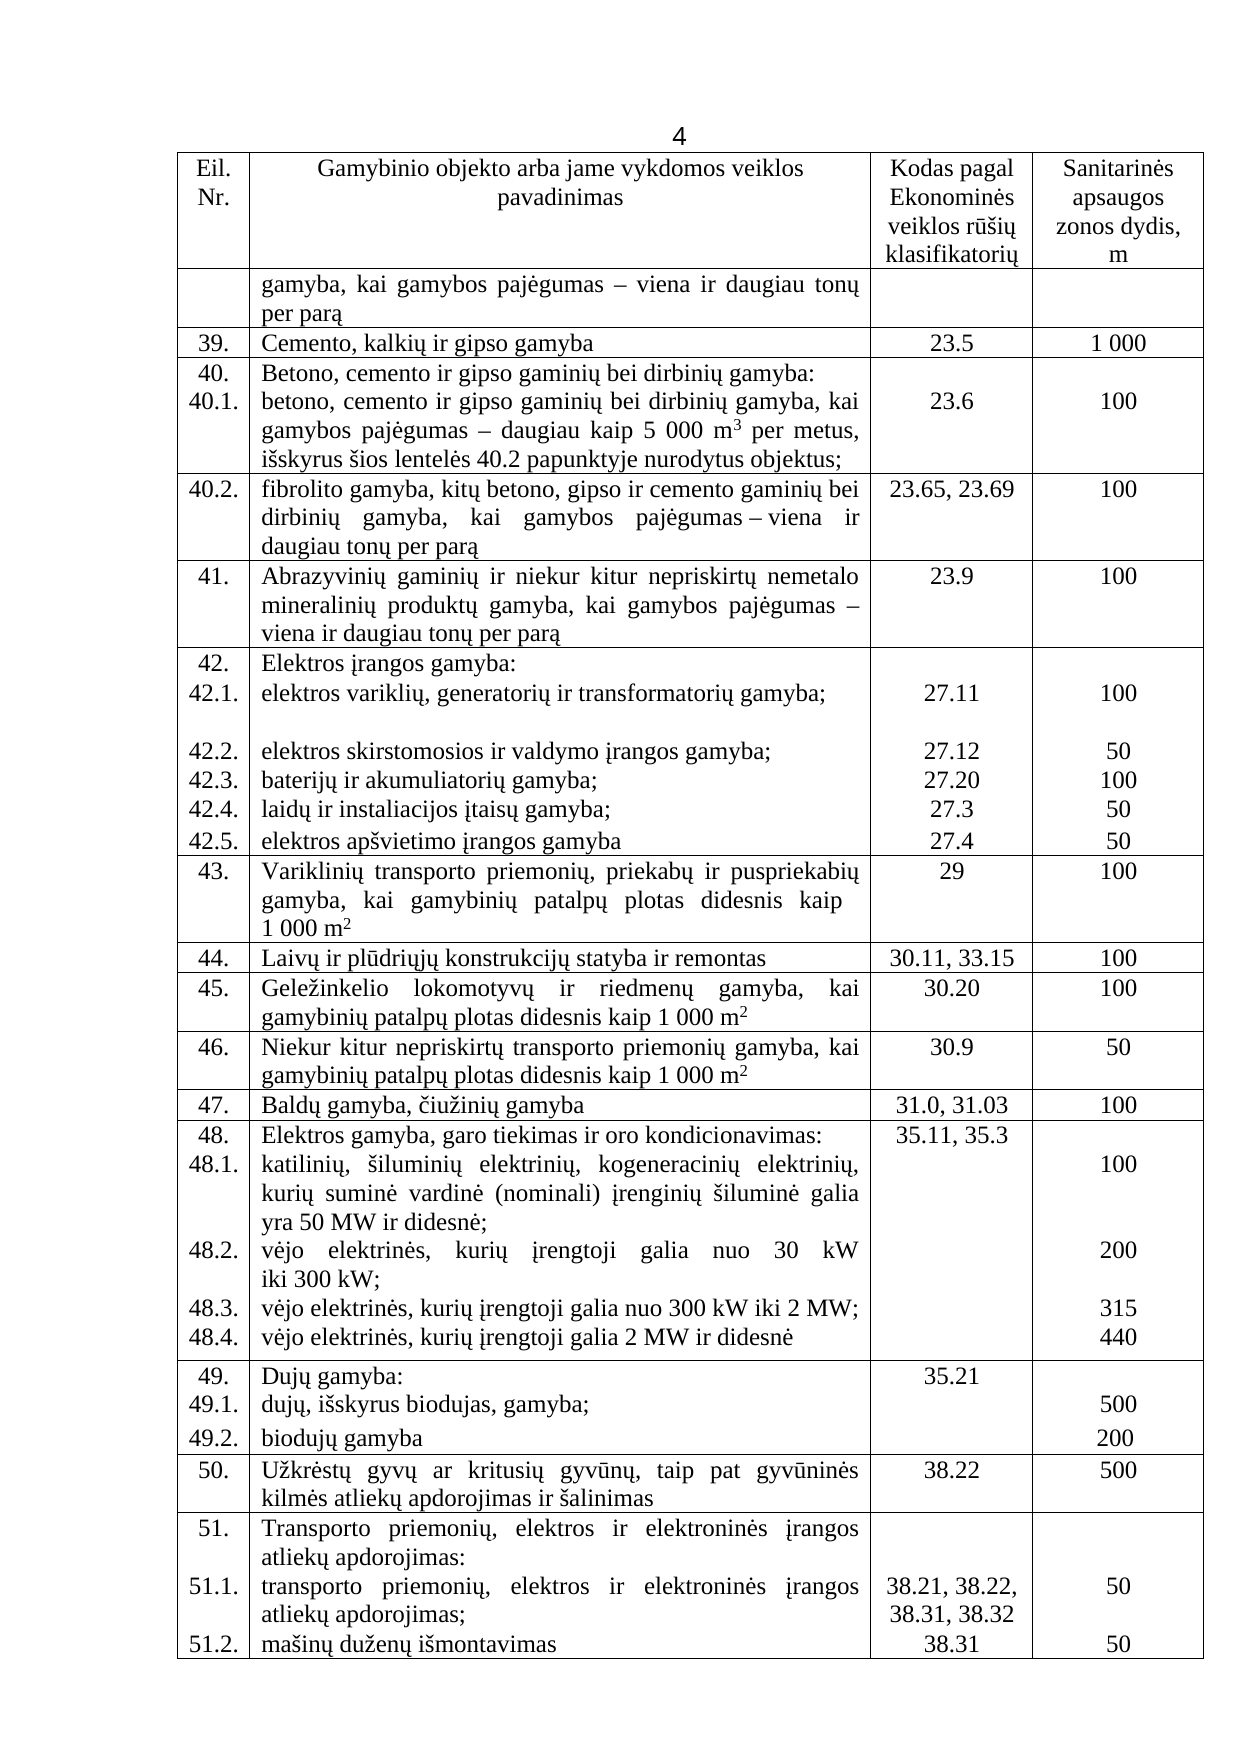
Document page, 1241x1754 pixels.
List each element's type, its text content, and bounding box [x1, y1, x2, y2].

table_cell 50 [1033, 1032, 1203, 1089]
table_cell 50 [1033, 826, 1203, 855]
table_cell 38.31 [871, 1629, 1032, 1658]
table_cell 100 [1033, 474, 1203, 560]
table_cell Laivų ir plūdriųjų konstrukcijų statyba ir remontas [250, 943, 870, 972]
table_cell 23.9 [871, 561, 1032, 647]
table_cell 51.2. [178, 1629, 249, 1658]
table_cell 40.2. [178, 474, 249, 560]
table_cell 100 [1033, 1090, 1203, 1119]
table_cell 40. [178, 358, 249, 386]
table_header Eil. Nr. [178, 153, 249, 268]
table_cell 100 [1033, 943, 1203, 972]
table_cell 50. [178, 1455, 249, 1512]
table_cell [1033, 269, 1203, 327]
table_cell 500 [1033, 1390, 1203, 1423]
table_cell 27.20 [871, 765, 1032, 794]
table_cell 45. [178, 973, 249, 1031]
table_cell [871, 358, 1032, 386]
table_cell 39. [178, 328, 249, 357]
table_header Kodas pagal Ekonominės veiklos rūšių klasifikatorių [871, 153, 1032, 268]
table_cell [1033, 648, 1203, 678]
table_cell [178, 269, 249, 327]
table_cell 46. [178, 1032, 249, 1089]
table_cell Niekur kitur nepriskirtų transporto priemonių gamyba, kai gamybinių patalpų plotas didesnis kaip 1 000 m2 [250, 1032, 870, 1089]
table_cell baterijų ir akumuliatorių gamyba; [250, 765, 870, 794]
table_cell 40.1. [178, 386, 249, 473]
table_cell 27.3 [871, 794, 1032, 826]
table_cell 23.5 [871, 328, 1032, 357]
table_cell 500 [1033, 1455, 1203, 1512]
table_cell 100 [1033, 856, 1203, 942]
table_cell Užkrėstų gyvų ar kritusių gyvūnų, taip pat gyvūninės kilmės atliekų apdorojimas ir šalinimas [250, 1455, 870, 1512]
table_cell 27.12 [871, 736, 1032, 765]
table_cell 38.21, 38.22, 38.31, 38.32 [871, 1571, 1032, 1629]
table_cell 42.5. [178, 826, 249, 855]
table_cell 23.65, 23.69 [871, 474, 1032, 560]
table_cell 50 [1033, 736, 1203, 765]
table_cell 49.1. [178, 1390, 249, 1423]
table_cell fibrolito gamyba, kitų betono, gipso ir cemento gaminių bei dirbinių gamyba, kai gamybos pajėgumas – viena ir daugiau tonų per parą [250, 474, 870, 560]
table_cell Elektros gamyba, garo tiekimas ir oro kondicionavimas: katilinių, šiluminių elektrinių, kogeneracinių elektrinių, kurių suminė vardinė (nominali) įrenginių šiluminė galia yra 50 MW ir didesnė; vėjo elektrinės, kurių įrengtoji galia nuo 30 kW iki 300 kW; vėjo elektrinės, kurių įrengtoji galia nuo 300 kW iki 2 MW; vėjo elektrinės, kurių įrengtoji galia 2 MW ir didesnė [250, 1121, 870, 1360]
table_cell Geležinkelio lokomotyvų ir riedmenų gamyba, kai gamybinių patalpų plotas didesnis kaip 1 000 m2 [250, 973, 870, 1031]
table_cell elektros variklių, generatorių ir transformatorių gamyba; [250, 678, 870, 736]
table_cell gamyba, kai gamybos pajėgumas – viena ir daugiau tonų per parą [250, 269, 870, 327]
table_cell Abrazyvinių gaminių ir niekur kitur nepriskirtų nemetalo mineralinių produktų gamyba, kai gamybos pajėgumas – viena ir daugiau tonų per parą [250, 561, 870, 647]
table_cell [1033, 1513, 1203, 1571]
table_cell 50 [1033, 1629, 1203, 1658]
table_cell [1033, 358, 1203, 386]
table_cell 41. [178, 561, 249, 647]
table_cell 51. [178, 1513, 249, 1571]
table_cell 47. [178, 1090, 249, 1119]
table_cell Dujų gamyba: [250, 1361, 870, 1389]
table_cell 31.0, 31.03 [871, 1090, 1032, 1119]
table_cell [871, 648, 1032, 678]
table_cell 48. 48.1. 48.2. 48.3. 48.4. [178, 1121, 249, 1360]
table_cell 1 000 [1033, 328, 1203, 357]
table_cell Variklinių transporto priemonių, priekabų ir puspriekabių gamyba, kai gamybinių patalpų plotas didesnis kaip 1 000 m2 [250, 856, 870, 942]
table_cell 100 [1033, 973, 1203, 1031]
table_cell 42. [178, 648, 249, 678]
table_cell 42.2. [178, 736, 249, 765]
table_cell 30.11, 33.15 [871, 943, 1032, 972]
table_cell 38.22 [871, 1455, 1032, 1512]
table_cell 51.1. [178, 1571, 249, 1629]
table_cell 49.2. [178, 1423, 249, 1454]
table_cell 100 200 315 440 [1033, 1121, 1203, 1360]
table_cell [1033, 1361, 1203, 1389]
table_cell [871, 1390, 1032, 1423]
table_cell laidų ir instaliacijos įtaisų gamyba; [250, 794, 870, 826]
table_cell 100 [1033, 386, 1203, 473]
table_cell 50 [1033, 1571, 1203, 1629]
table_cell 27.4 [871, 826, 1032, 855]
table_cell 44. [178, 943, 249, 972]
table_cell transporto priemonių, elektros ir elektroninės įrangos atliekų apdorojimas; [250, 1571, 870, 1629]
table_cell 30.9 [871, 1032, 1032, 1089]
table_cell 100 [1033, 561, 1203, 647]
table_cell elektros apšvietimo įrangos gamyba [250, 826, 870, 855]
table_cell dujų, išskyrus biodujas, gamyba; [250, 1390, 870, 1423]
table_cell 200 [1033, 1423, 1203, 1454]
table_cell 23.6 [871, 386, 1032, 473]
table_cell 27.11 [871, 678, 1032, 736]
table_cell 35.11, 35.3 [871, 1121, 1032, 1360]
table_cell [871, 1513, 1032, 1571]
table_cell elektros skirstomosios ir valdymo įrangos gamyba; [250, 736, 870, 765]
table_cell 43. [178, 856, 249, 942]
table_cell Elektros įrangos gamyba: [250, 648, 870, 678]
table_cell 42.3. [178, 765, 249, 794]
table_cell [871, 1423, 1032, 1454]
table_cell Betono, cemento ir gipso gaminių bei dirbinių gamyba: [250, 358, 870, 386]
table_cell Transporto priemonių, elektros ir elektroninės įrangos atliekų apdorojimas: [250, 1513, 870, 1571]
table_cell 49. [178, 1361, 249, 1389]
table_cell 29 [871, 856, 1032, 942]
table_cell 100 [1033, 678, 1203, 736]
table_cell [871, 269, 1032, 327]
table_cell mašinų duženų išmontavimas [250, 1629, 870, 1658]
table_cell 100 [1033, 765, 1203, 794]
table_cell biodujų gamyba [250, 1423, 870, 1454]
table_cell 35.21 [871, 1361, 1032, 1389]
table_cell 42.1. [178, 678, 249, 736]
table_header Gamybinio objekto arba jame vykdomos veiklos pavadinimas [250, 153, 870, 268]
table_cell Cemento, kalkių ir gipso gamyba [250, 328, 870, 357]
table_cell betono, cemento ir gipso gaminių bei dirbinių gamyba, kai gamybos pajėgumas – daugiau kaip 5 000 m3 per metus, išskyrus šios lentelės 40.2 papunktyje nurodytus objektus; [250, 386, 870, 473]
table_cell Baldų gamyba, čiužinių gamyba [250, 1090, 870, 1119]
table_cell 30.20 [871, 973, 1032, 1031]
table_header Sanitarinės apsaugos zonos dydis, m [1033, 153, 1203, 268]
table_cell 42.4. [178, 794, 249, 826]
table_cell 50 [1033, 794, 1203, 826]
